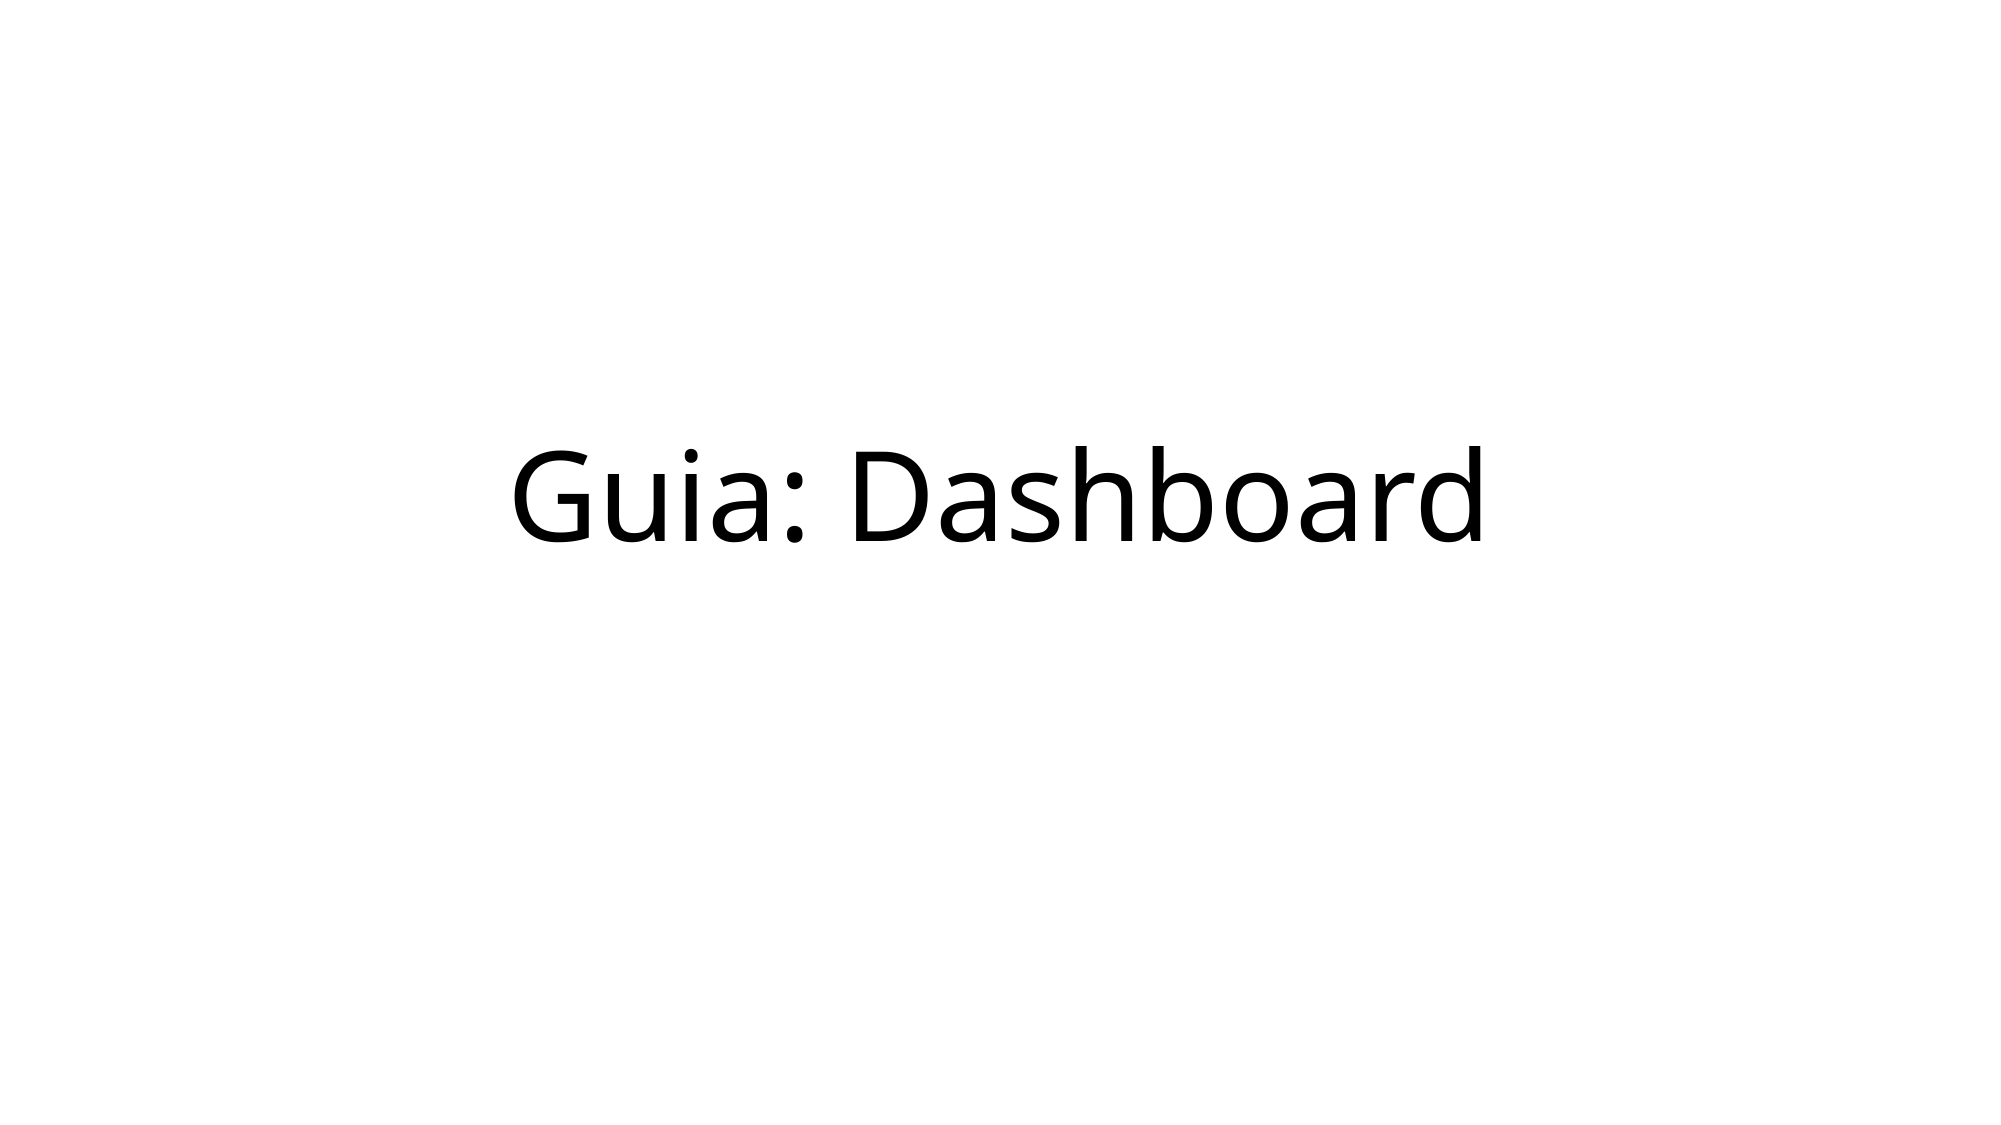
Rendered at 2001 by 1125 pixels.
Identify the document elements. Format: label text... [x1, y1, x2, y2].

title Guia: Dashboard [249, 184, 1750, 576]
